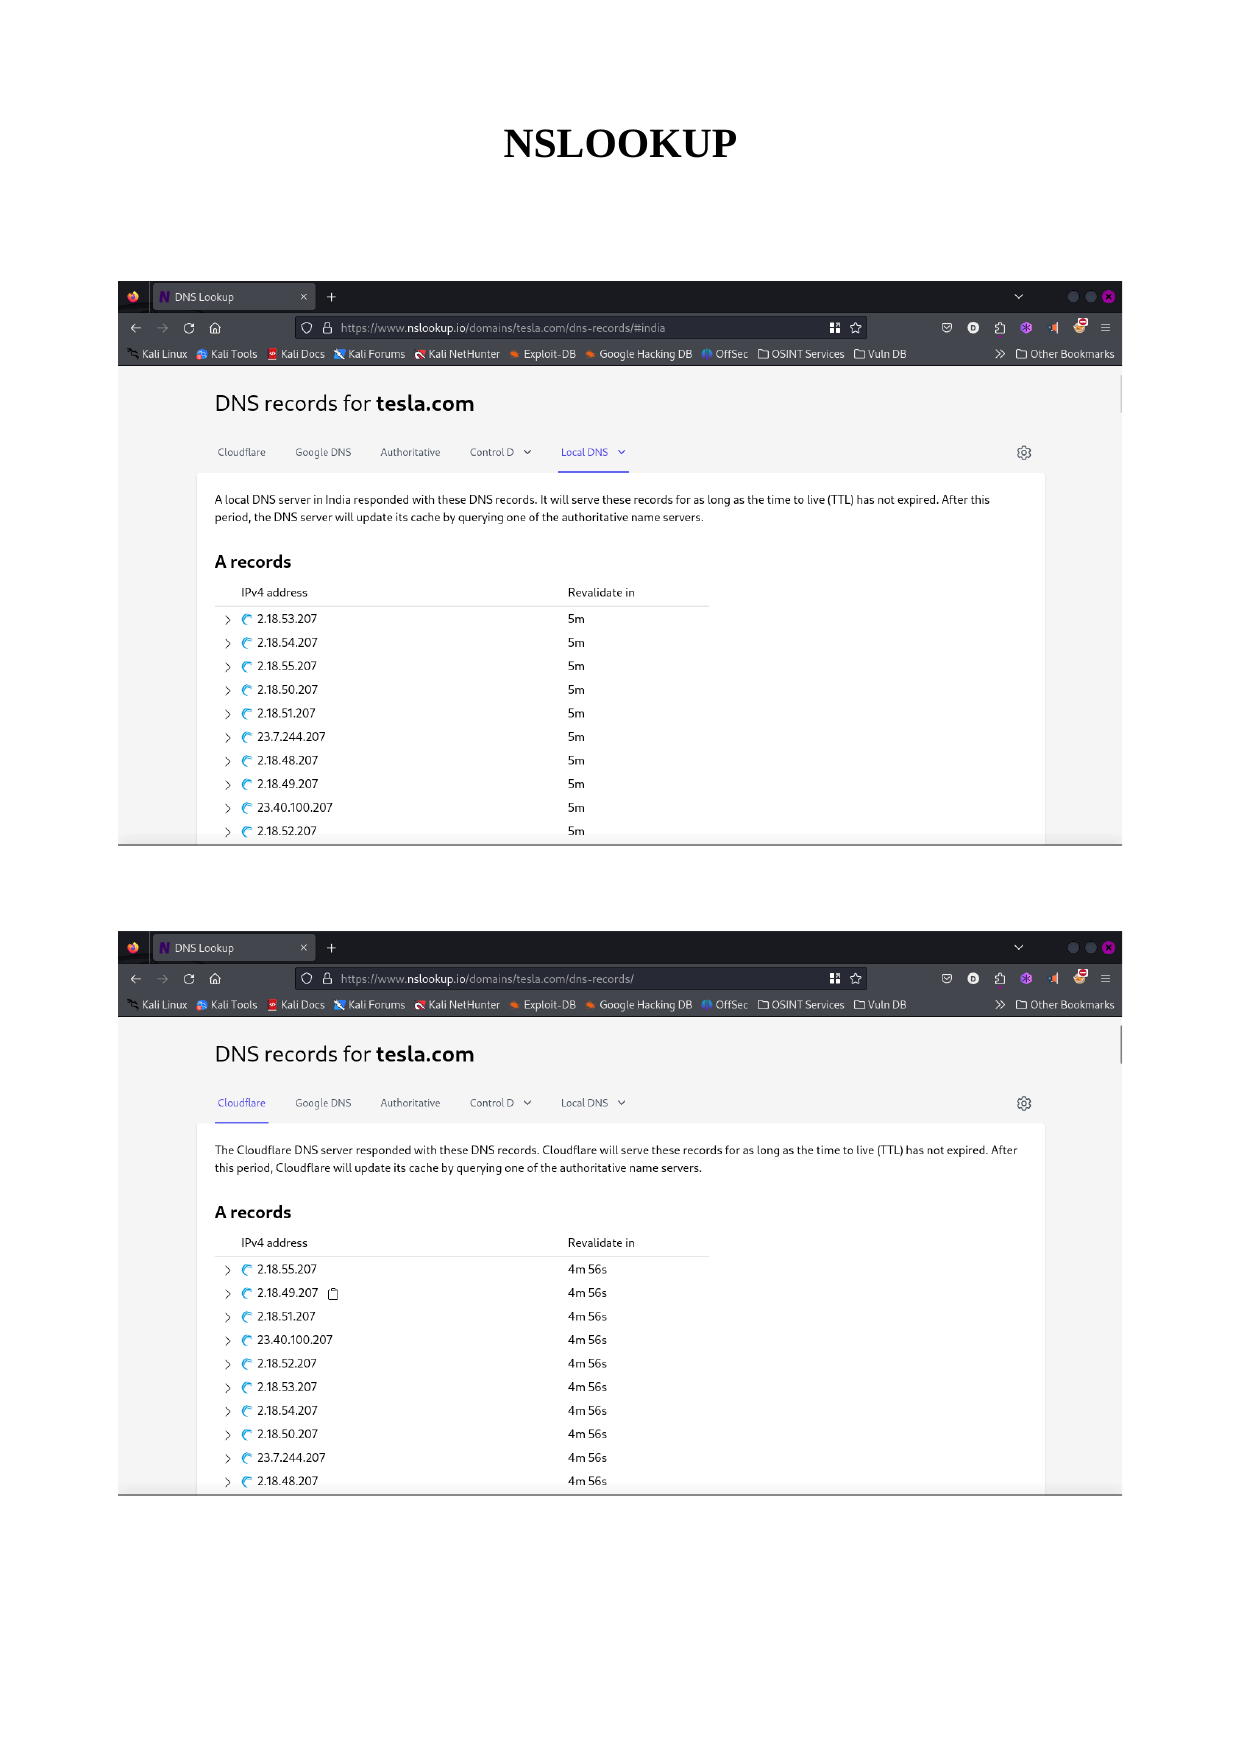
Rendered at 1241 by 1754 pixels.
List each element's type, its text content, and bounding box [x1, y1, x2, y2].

picture [118, 931, 1123, 1496]
text NSLOOKUP [118, 118, 1122, 166]
picture [118, 281, 1123, 846]
